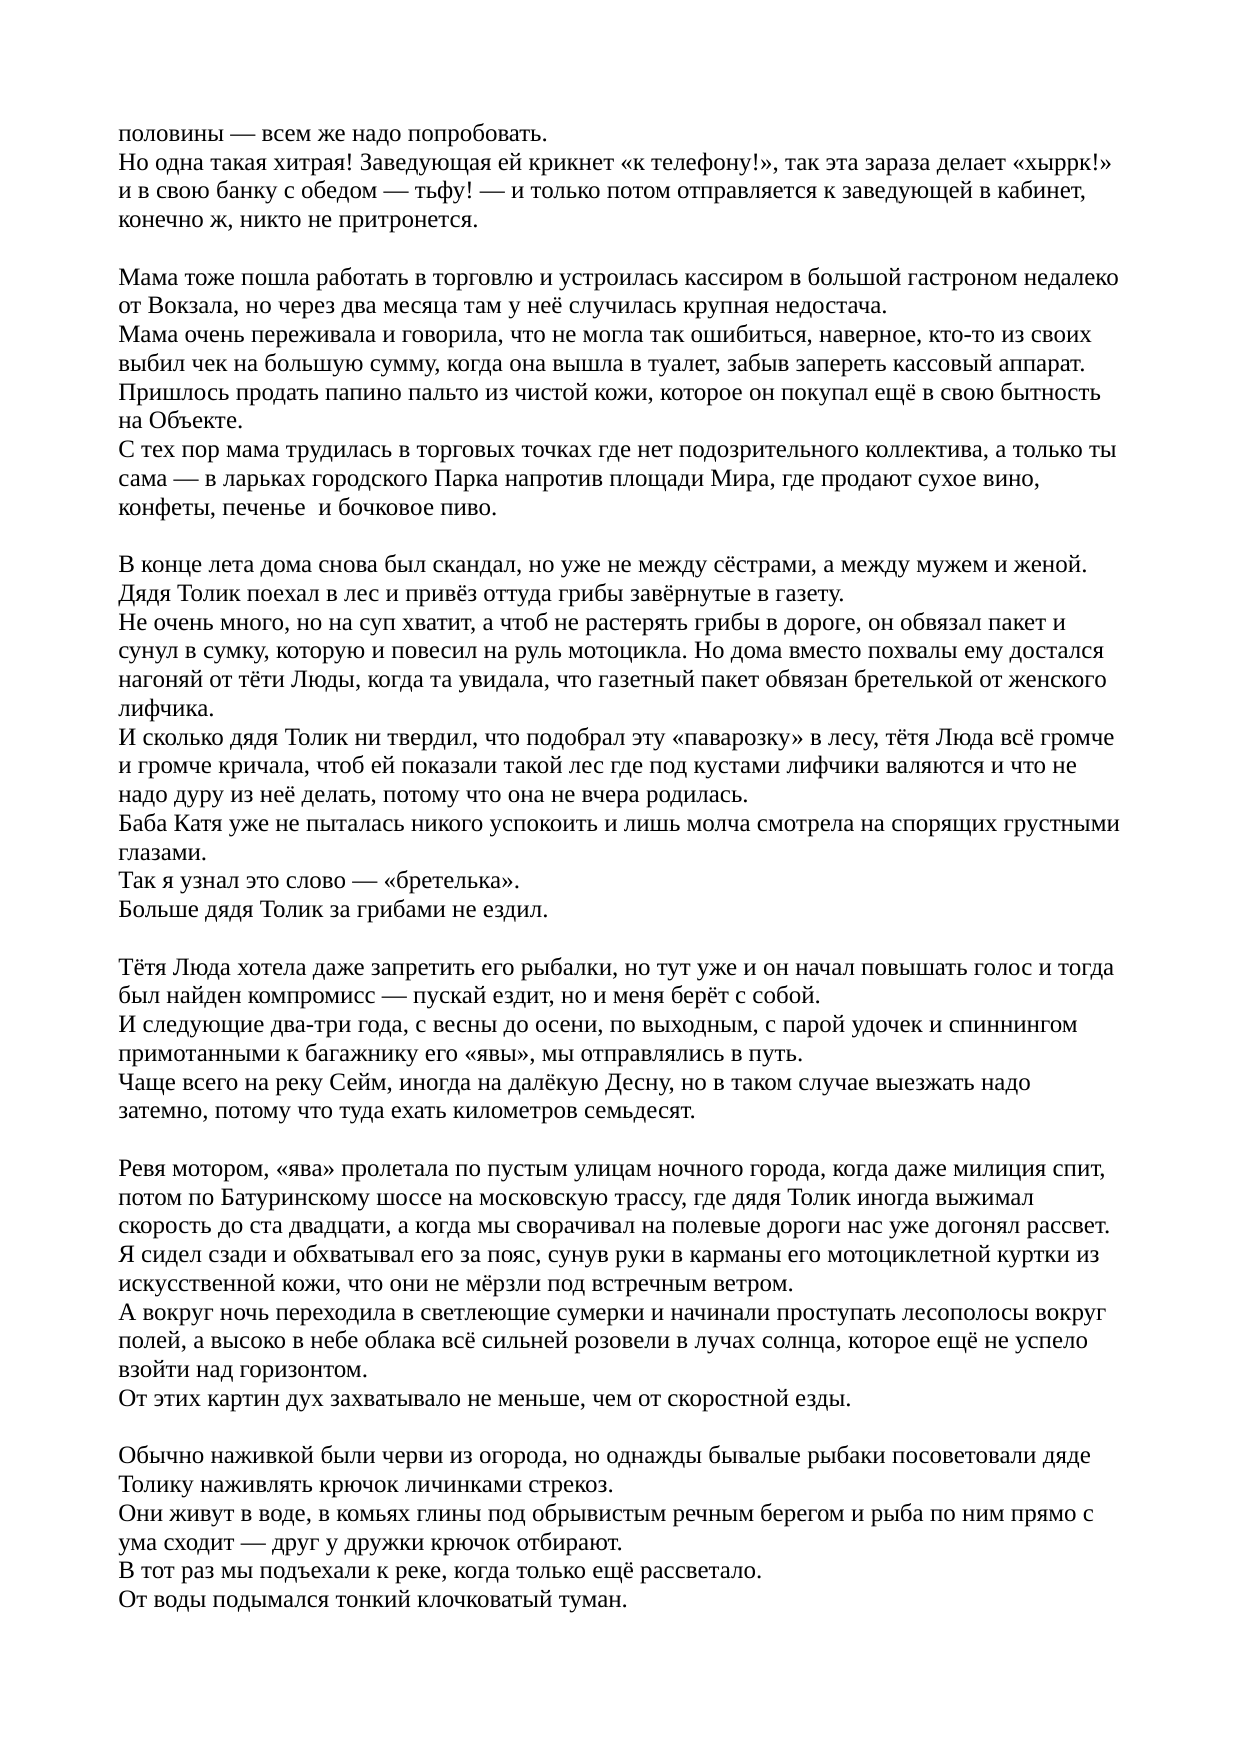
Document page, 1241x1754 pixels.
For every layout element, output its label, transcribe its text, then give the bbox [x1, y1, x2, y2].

text В конце лета дома снова был скандал, но уже не между сёстрами, а между мужем и женой. [118, 549, 1122, 578]
text Обычно наживкой были черви из огорода, но однажды бывалые рыбаки посоветовали дяде Толику наживлять крючок личинками стрекоз. [118, 1441, 1122, 1498]
text Я сидел сзади и обхватывал его за пояс, сунув руки в карманы его мотоциклетной куртки из искусственной кожи, что они не мёрзли под встречным ветром. [118, 1239, 1122, 1297]
text От этих картин дух захватывало не меньше, чем от скоростной езды. [118, 1383, 1122, 1412]
text В тот раз мы подъехали к реке, когда только ещё рассветало. [118, 1556, 1122, 1584]
text Ревя мотором, «ява» пролетала по пустым улицам ночного города, когда даже милиция спит, потом по Батуринскому шоссе на московскую трассу, где дядя Толик иногда выжимал скорость до ста двадцати, а когда мы сворачивал на полевые дороги нас уже догонял рассвет. [118, 1153, 1122, 1239]
text Тётя Люда хотела даже запретить его рыбалки, но тут уже и он начал повышать голос и тогда был найден компромисс — пускай ездит, но и меня берёт с собой. [118, 952, 1122, 1009]
text Больше дядя Толик за грибами не ездил. [118, 894, 1122, 923]
text От воды подымался тонкий клочковатый туман. [118, 1584, 1122, 1613]
text Дядя Толик поехал в лес и привёз оттуда грибы завёрнутые в газету. [118, 578, 1122, 607]
text Баба Катя уже не пыталась никого успокоить и лишь молча смотрела на спорящих грустными глазами. [118, 808, 1122, 866]
text Не очень много, но на суп хватит, а чтоб не растерять грибы в дороге, он обвязал пакет и сунул в сумку, которую и повесил на руль мотоцикла. Но дома вместо похвалы ему достался нагоняй от тёти Люды, когда та увидала, что газетный пакет обвязан бретелькой от женского лифчика. [118, 607, 1122, 722]
text Но одна такая хитрая! Заведующая ей крикнет «к телефону!», так эта зараза делает «хыррк!» и в свою банку с обедом — тьфу! — и только потом отправляется к заведующей в кабинет, конечно ж, никто не притронется. [118, 147, 1122, 233]
text половины — всем же надо попробовать. [118, 118, 1122, 147]
text С тех пор мама трудилась в торговых точках где нет подозрительного коллектива, а только ты сама — в ларьках городского Парка напротив площади Мира, где продают сухое вино, конфеты, печенье и бочковое пиво. [118, 434, 1122, 521]
text Мама тоже пошла работать в торговлю и устроилась кассиром в большой гастроном недалеко от Вокзала, но через два месяца там у неё случилась крупная недостача. [118, 262, 1122, 319]
text Так я узнал это слово — «бретелька». [118, 866, 1122, 894]
text А вокруг ночь переходила в светлеющие сумерки и начинали проступать лесополосы вокруг полей, а высоко в небе облака всё сильней розовели в лучах солнца, которое ещё не успело взойти над горизонтом. [118, 1297, 1122, 1383]
text Они живут в воде, в комьях глины под обрывистым речным берегом и рыба по ним прямо с ума сходит — друг у дружки крючок отбирают. [118, 1498, 1122, 1556]
text И сколько дядя Толик ни твердил, что подобрал эту «паварозку» в лесу, тётя Люда всё громче и громче кричала, чтоб ей показали такой лес где под кустами лифчики валяются и что не надо дуру из неё делать, потому что она не вчера родилась. [118, 722, 1122, 808]
text Мама очень переживала и говорила, что не могла так ошибиться, наверное, кто-то из своих выбил чек на большую сумму, когда она вышла в туалет, забыв запереть кассовый аппарат. Пришлось продать папино пальто из чистой кожи, которое он покупал ещё в свою бытность на Объекте. [118, 319, 1122, 434]
text И следующие два-три года, с весны до осени, по выходным, с парой удочек и спиннингом примотанными к багажнику его «явы», мы отправлялись в путь. [118, 1009, 1122, 1067]
text Чаще всего на реку Сейм, иногда на далёкую Десну, но в таком случае выезжать надо затемно, потому что туда ехать километров семьдесят. [118, 1067, 1122, 1124]
